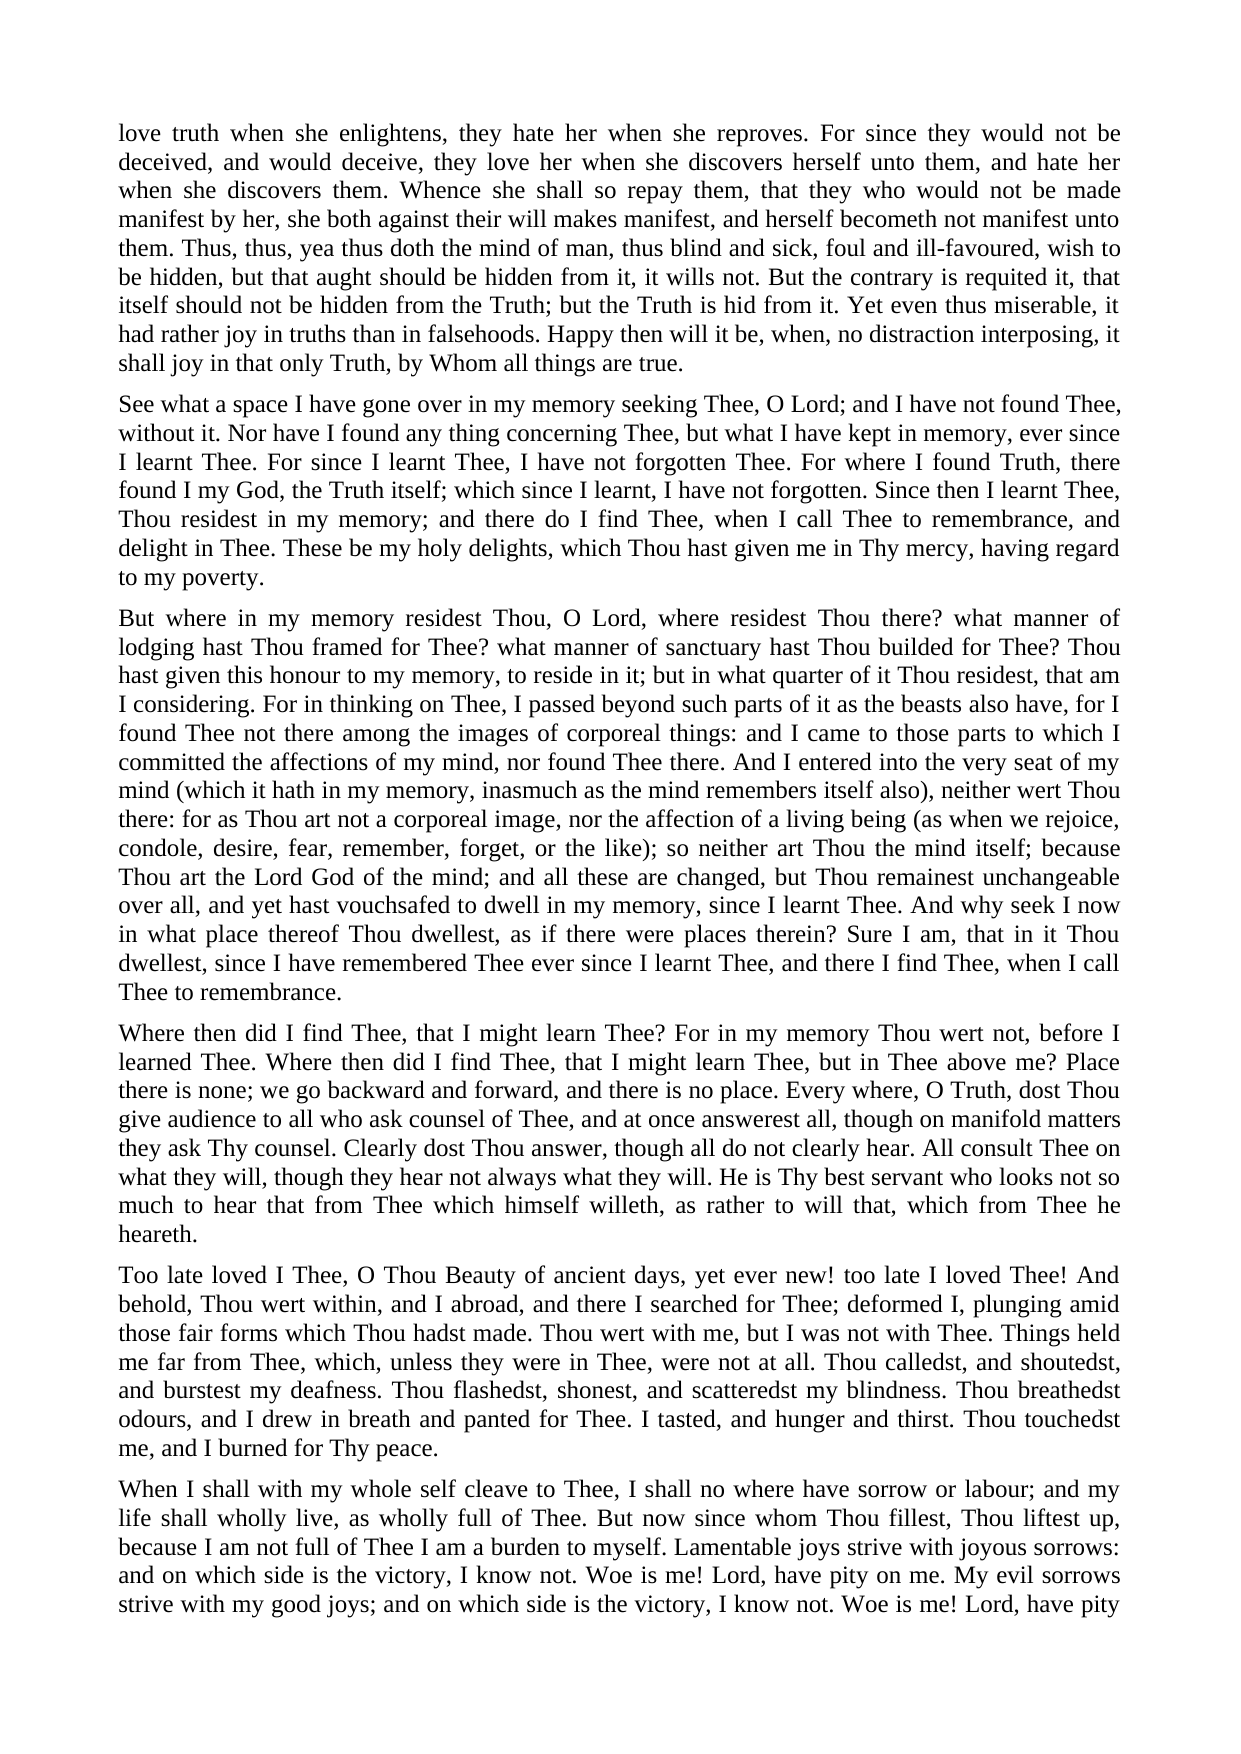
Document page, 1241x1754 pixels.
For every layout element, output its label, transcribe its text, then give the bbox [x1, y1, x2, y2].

text See what a space I have gone over in my memory seeking Thee, O Lord; and I have not found Thee, without it. Nor have I found any thing concerning Thee, but what I have kept in memory, ever since I learnt Thee. For since I learnt Thee, I have not forgotten Thee. For where I found Truth, there found I my God, the Truth itself; which since I learnt, I have not forgotten. Since then I learnt Thee, Thou residest in my memory; and there do I find Thee, when I call Thee to remembrance, and delight in Thee. These be my holy delights, which Thou hast given me in Thy mercy, having regard to my poverty. [118, 389, 1122, 591]
text love truth when she enlightens, they hate her when she reproves. For since they would not be deceived, and would deceive, they love her when she discovers herself unto them, and hate her when she discovers them. Whence she shall so repay them, that they who would not be made manifest by her, she both against their will makes manifest, and herself becometh not manifest unto them. Thus, thus, yea thus doth the mind of man, thus blind and sick, foul and ill-favoured, wish to be hidden, but that aught should be hidden from it, it wills not. But the contrary is requited it, that itself should not be hidden from the Truth; but the Truth is hid from it. Yet even thus miserable, it had rather joy in truths than in falsehoods. Happy then will it be, when, no distraction interposing, it shall joy in that only Truth, by Whom all things are true. [118, 118, 1122, 377]
text Where then did I find Thee, that I might learn Thee? For in my memory Thou wert not, before I learned Thee. Where then did I find Thee, that I might learn Thee, but in Thee above me? Place there is none; we go backward and forward, and there is no place. Every where, O Truth, dost Thou give audience to all who ask counsel of Thee, and at once answerest all, though on manifold matters they ask Thy counsel. Clearly dost Thou answer, though all do not clearly hear. All consult Thee on what they will, though they hear not always what they will. He is Thy best servant who looks not so much to hear that from Thee which himself willeth, as rather to will that, which from Thee he heareth. [118, 1018, 1122, 1248]
text When I shall with my whole self cleave to Thee, I shall no where have sorrow or labour; and my life shall wholly live, as wholly full of Thee. But now since whom Thou fillest, Thou liftest up, because I am not full of Thee I am a burden to myself. Lamentable joys strive with joyous sorrows: and on which side is the victory, I know not. Woe is me! Lord, have pity on me. My evil sorrows strive with my good joys; and on which side is the victory, I know not. Woe is me! Lord, have pity [118, 1474, 1122, 1618]
text Too late loved I Thee, O Thou Beauty of ancient days, yet ever new! too late I loved Thee! And behold, Thou wert within, and I abroad, and there I searched for Thee; deformed I, plunging amid those fair forms which Thou hadst made. Thou wert with me, but I was not with Thee. Things held me far from Thee, which, unless they were in Thee, were not at all. Thou calledst, and shoutedst, and burstest my deafness. Thou flashedst, shonest, and scatteredst my blindness. Thou breathedst odours, and I drew in breath and panted for Thee. I tasted, and hunger and thirst. Thou touchedst me, and I burned for Thy peace. [118, 1261, 1122, 1462]
text But where in my memory residest Thou, O Lord, where residest Thou there? what manner of lodging hast Thou framed for Thee? what manner of sanctuary hast Thou builded for Thee? Thou hast given this honour to my memory, to reside in it; but in what quarter of it Thou residest, that am I considering. For in thinking on Thee, I passed beyond such parts of it as the beasts also have, for I found Thee not there among the images of corporeal things: and I came to those parts to which I committed the affections of my mind, nor found Thee there. And I entered into the very seat of my mind (which it hath in my memory, inasmuch as the mind remembers itself also), neither wert Thou there: for as Thou art not a corporeal image, nor the affection of a living being (as when we rejoice, condole, desire, fear, remember, forget, or the like); so neither art Thou the mind itself; because Thou art the Lord God of the mind; and all these are changed, but Thou remainest unchangeable over all, and yet hast vouchsafed to dwell in my memory, since I learnt Thee. And why seek I now in what place thereof Thou dwellest, as if there were places therein? Sure I am, that in it Thou dwellest, since I have remembered Thee ever since I learnt Thee, and there I find Thee, when I call Thee to remembrance. [118, 603, 1122, 1006]
